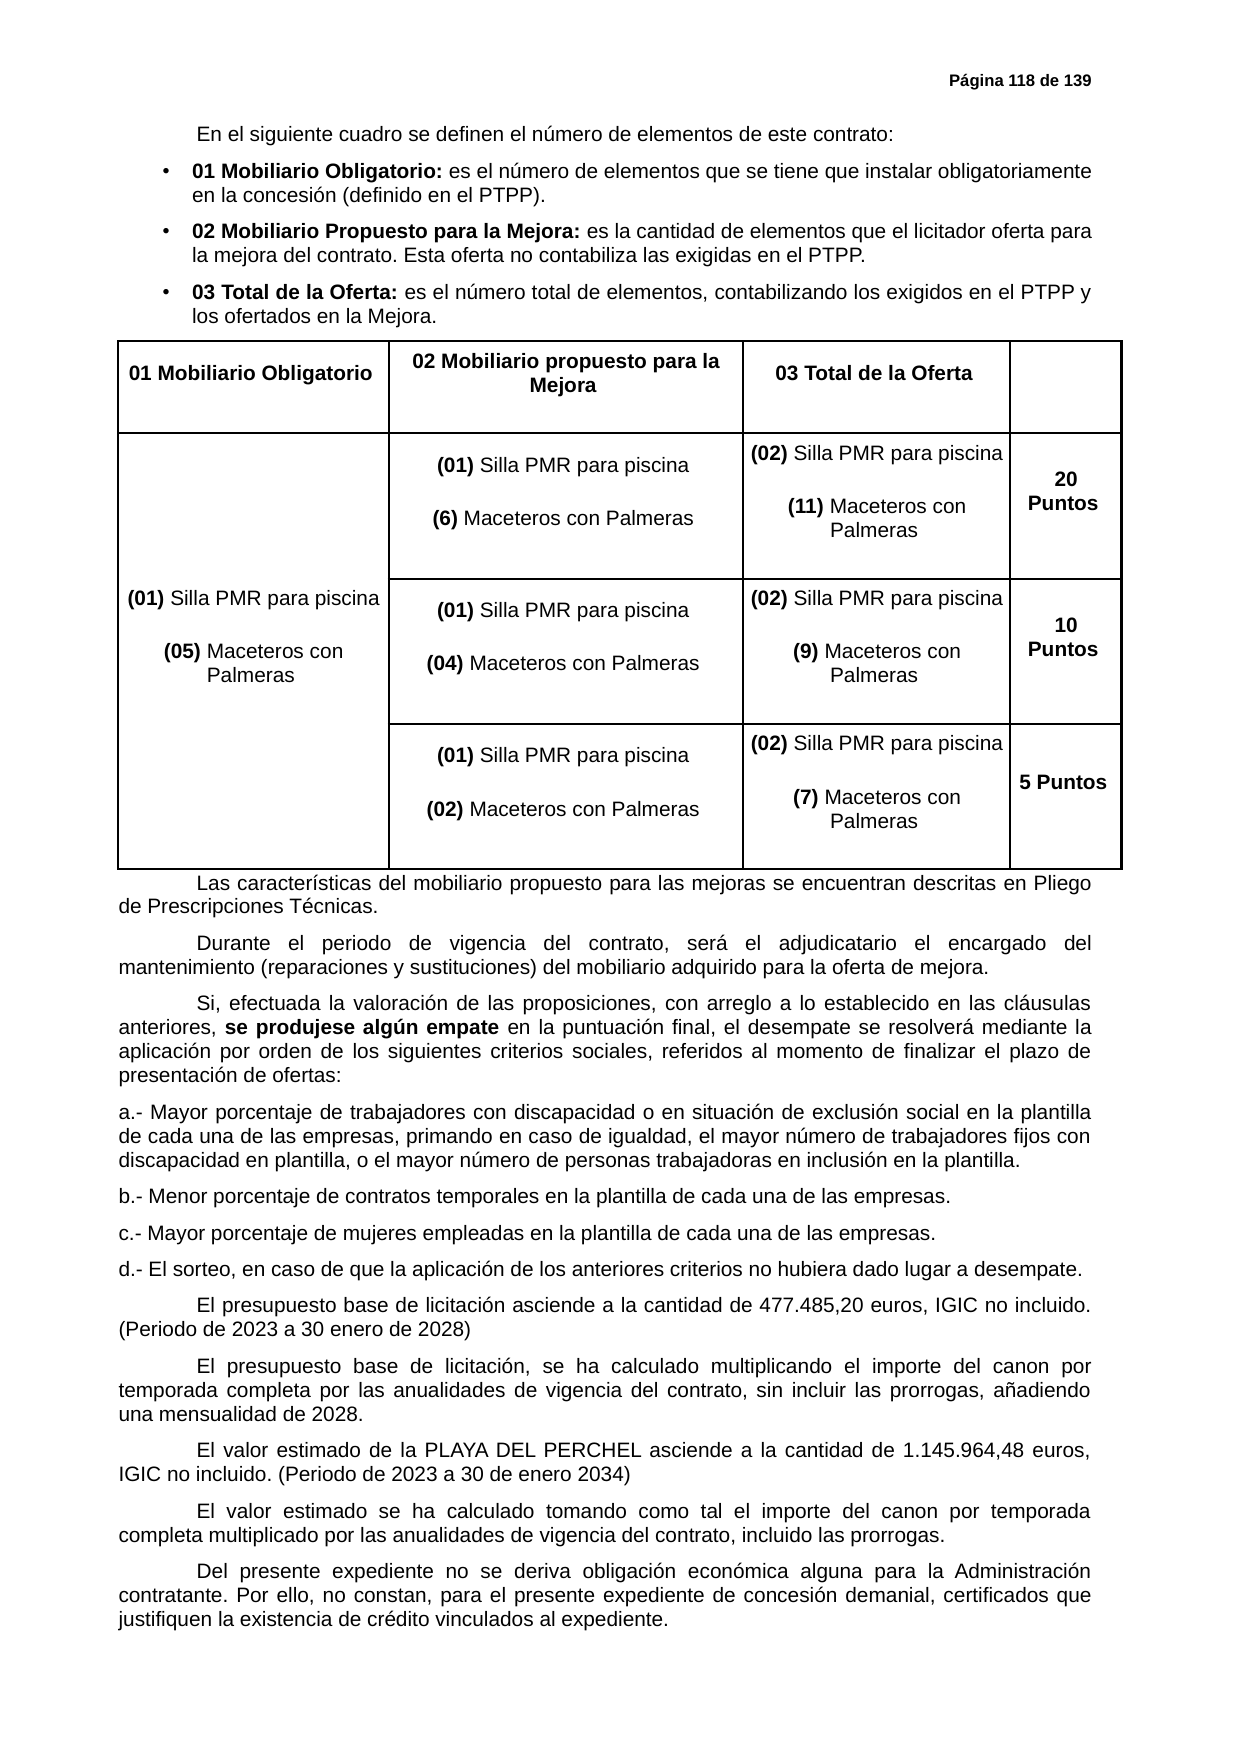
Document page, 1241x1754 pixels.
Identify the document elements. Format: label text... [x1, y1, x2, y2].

table_cell 5 Puntos [1011, 725, 1120, 868]
text c.- Mayor porcentaje de mujeres empleadas en la plantilla de cada una de las empresas. [118, 1220, 1092, 1244]
text Del presente expediente no se deriva obligación económica alguna para la Administración contratante. Por ello, no constan, para el presente expediente de concesión demanial, certificados que justifiquen la existencia de crédito vinculados al expediente. [118, 1559, 1092, 1631]
table_header 03 Total de la Oferta [744, 342, 1009, 432]
table_cell (02) Silla PMR para piscina (9) Maceteros con Palmeras [744, 580, 1009, 723]
table_cell (01) Silla PMR para piscina (05) Maceteros con Palmeras [119, 434, 388, 868]
text El presupuesto base de licitación asciende a la cantidad de 477.485,20 euros, IGIC no incluido. (Periodo de 2023 a 30 enero de 2028) [118, 1293, 1092, 1341]
table_cell (01) Silla PMR para piscina (02) Maceteros con Palmeras [390, 725, 742, 868]
table_cell (02) Silla PMR para piscina (11) Maceteros con Palmeras [744, 434, 1009, 577]
table_header 02 Mobiliario propuesto para la Mejora [390, 342, 742, 432]
list 02 Mobiliario Propuesto para la Mejora: es la cantidad de elementos que el licitador oferta para la mejora del contrato. Esta oferta no contabiliza las exigidas en el PTPP. [162, 219, 1092, 267]
table_cell (02) Silla PMR para piscina (7) Maceteros con Palmeras [744, 725, 1009, 868]
table_cell (01) Silla PMR para piscina (04) Maceteros con Palmeras [390, 580, 742, 723]
text En el siguiente cuadro se definen el número de elementos de este contrato: [118, 122, 1092, 146]
text El valor estimado se ha calculado tomando como tal el importe del canon por temporada completa multiplicado por las anualidades de vigencia del contrato, incluido las prorrogas. [118, 1498, 1092, 1546]
table_cell (01) Silla PMR para piscina (6) Maceteros con Palmeras [390, 434, 742, 577]
text Si, efectuada la valoración de las proposiciones, con arreglo a lo establecido en las cláusulas anteriores, se produjese algún empate en la puntuación final, el desempate se resolverá mediante la aplicación por orden de los siguientes criterios sociales, referidos al momento de finalizar el plazo de presentación de ofertas: [118, 991, 1092, 1087]
table_cell 10 Puntos [1011, 580, 1120, 723]
text d.- El sorteo, en caso de que la aplicación de los anteriores criterios no hubiera dado lugar a desempate. [118, 1257, 1092, 1281]
text Durante el periodo de vigencia del contrato, será el adjudicatario el encargado del mantenimiento (reparaciones y sustituciones) del mobiliario adquirido para la oferta de mejora. [118, 931, 1092, 979]
text El presupuesto base de licitación, se ha calculado multiplicando el importe del canon por temporada completa por las anualidades de vigencia del contrato, sin incluir las prorrogas, añadiendo una mensualidad de 2028. [118, 1354, 1092, 1426]
table_cell 20 Puntos [1011, 434, 1120, 577]
text Las características del mobiliario propuesto para las mejoras se encuentran descritas en Pliego de Prescripciones Técnicas. [118, 870, 1092, 918]
list 03 Total de la Oferta: es el número total de elementos, contabilizando los exigidos en el PTPP y los ofertados en la Mejora. [162, 279, 1092, 328]
text a.- Mayor porcentaje de trabajadores con discapacidad o en situación de exclusión social en la plantilla de cada una de las empresas, primando en caso de igualdad, el mayor número de trabajadores fijos con discapacidad en plantilla, o el mayor número de personas trabajadoras en inclusión en la plantilla. [118, 1099, 1092, 1171]
table_header [1011, 342, 1120, 432]
text El valor estimado de la PLAYA DEL PERCHEL asciende a la cantidad de 1.145.964,48 euros, IGIC no incluido. (Periodo de 2023 a 30 de enero 2034) [118, 1438, 1092, 1486]
list 01 Mobiliario Obligatorio: es el número de elementos que se tiene que instalar obligatoriamente en la concesión (definido en el PTPP). [162, 158, 1092, 207]
text b.- Menor porcentaje de contratos temporales en la plantilla de cada una de las empresas. [118, 1184, 1092, 1208]
table_header 01 Mobiliario Obligatorio [119, 342, 388, 432]
